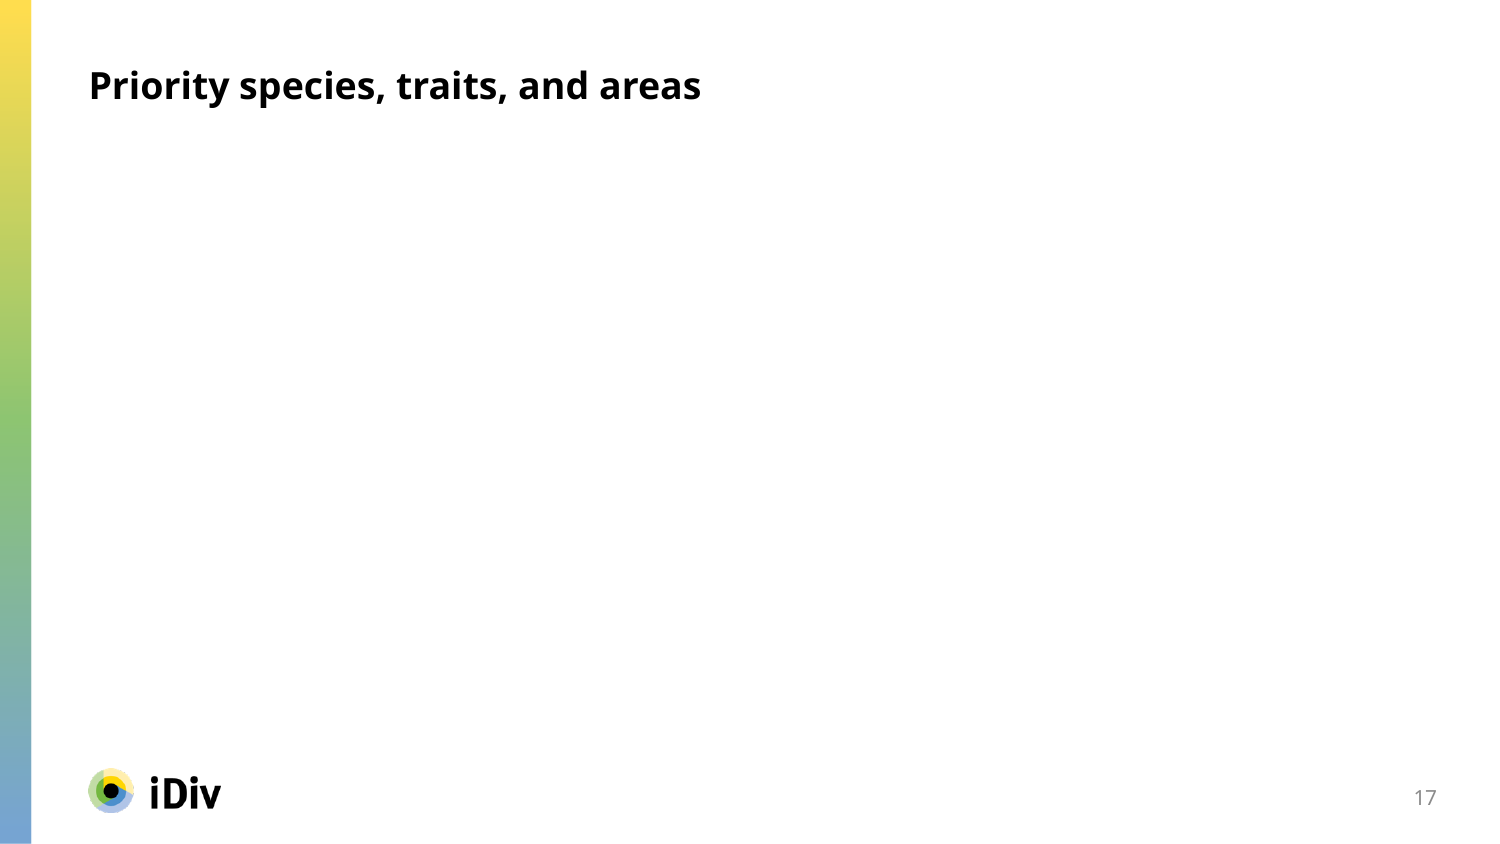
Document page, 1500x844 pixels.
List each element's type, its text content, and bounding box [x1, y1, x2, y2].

list Priority species, traits, and areas [88, 61, 1437, 157]
slide_number [1240, 767, 1437, 813]
picture [0, 0, 1500, 844]
